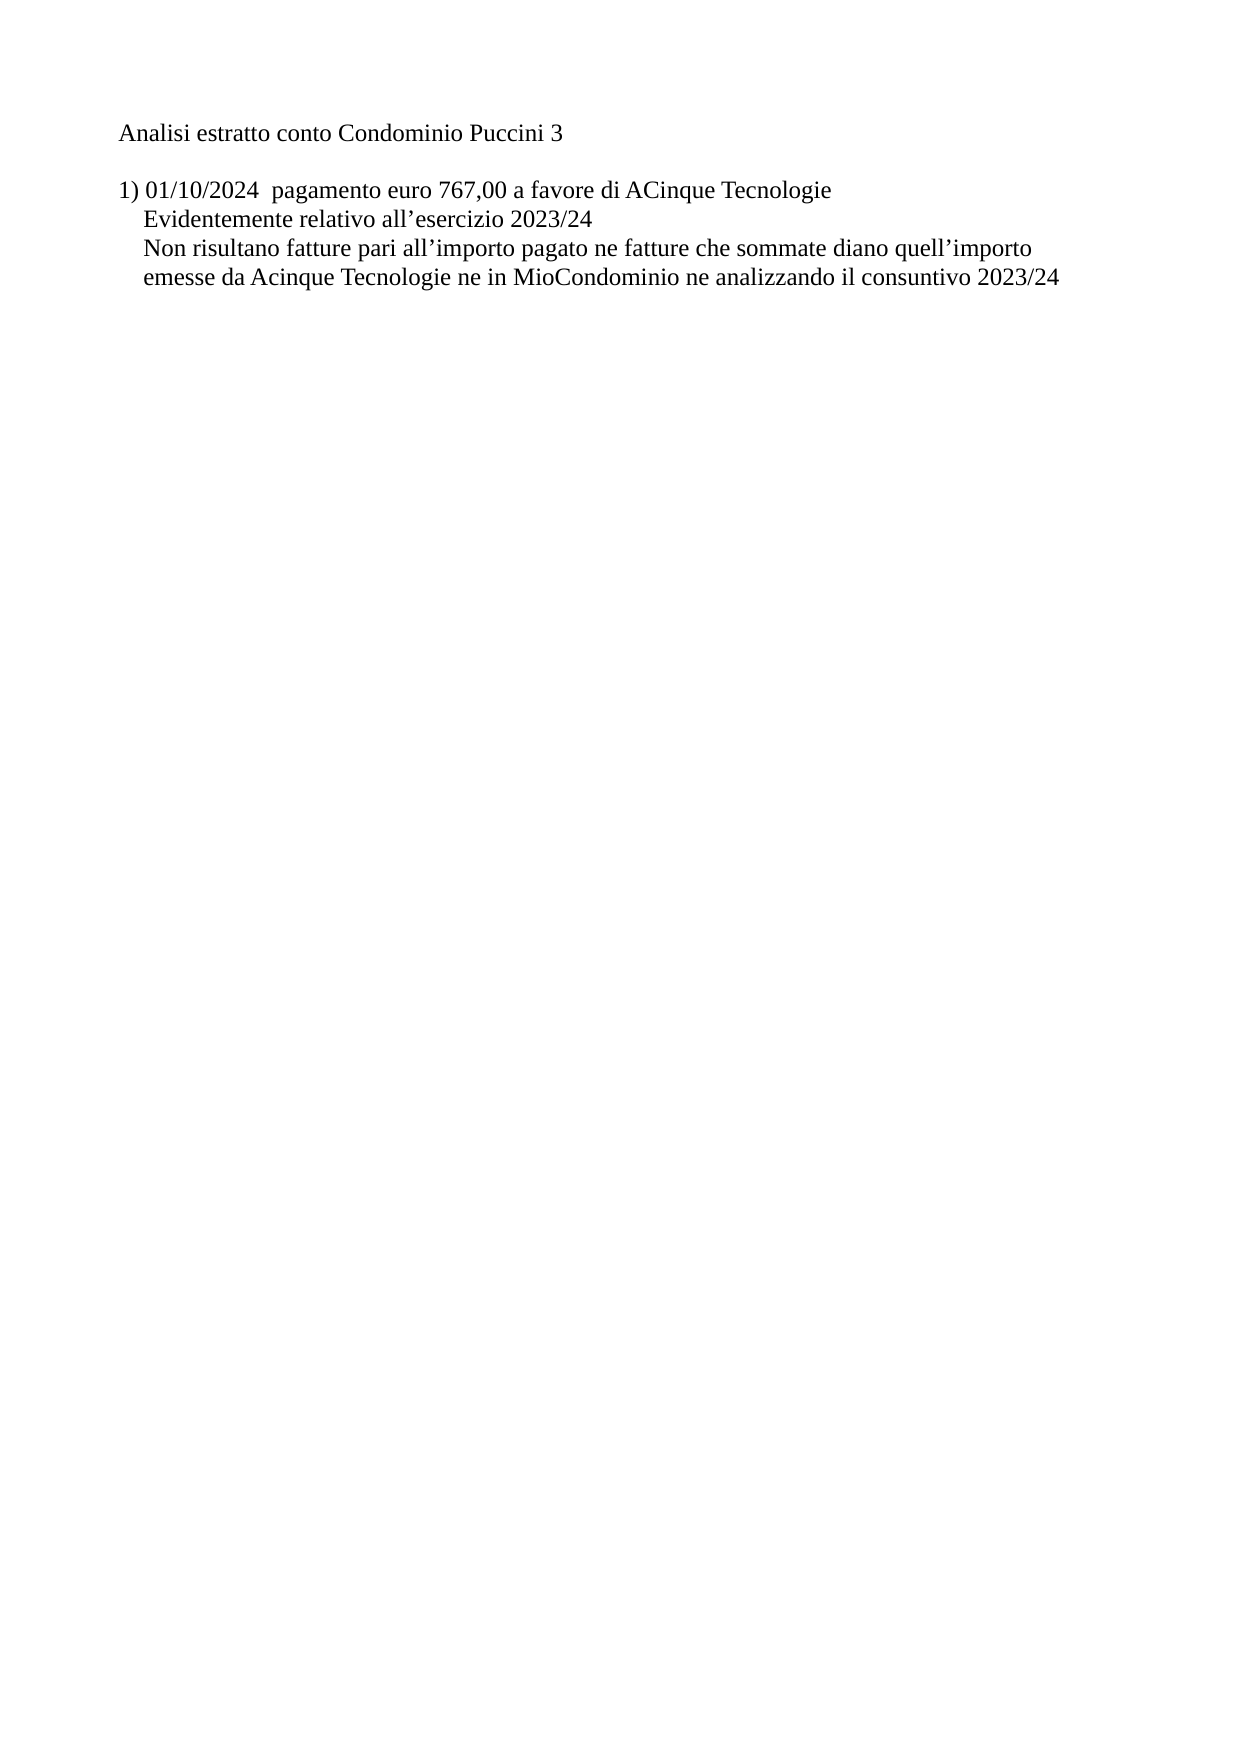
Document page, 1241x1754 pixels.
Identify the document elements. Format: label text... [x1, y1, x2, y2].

text emesse da Acinque Tecnologie ne in MioCondominio ne analizzando il consuntivo 2023/24 [118, 262, 1122, 291]
text Non risultano fatture pari all’importo pagato ne fatture che sommate diano quell’importo [118, 233, 1122, 262]
text Evidentemente relativo all’esercizio 2023/24 [118, 204, 1122, 233]
text Analisi estratto conto Condominio Puccini 3 [118, 118, 1122, 147]
text 1) 01/10/2024 pagamento euro 767,00 a favore di ACinque Tecnologie [118, 176, 1122, 204]
